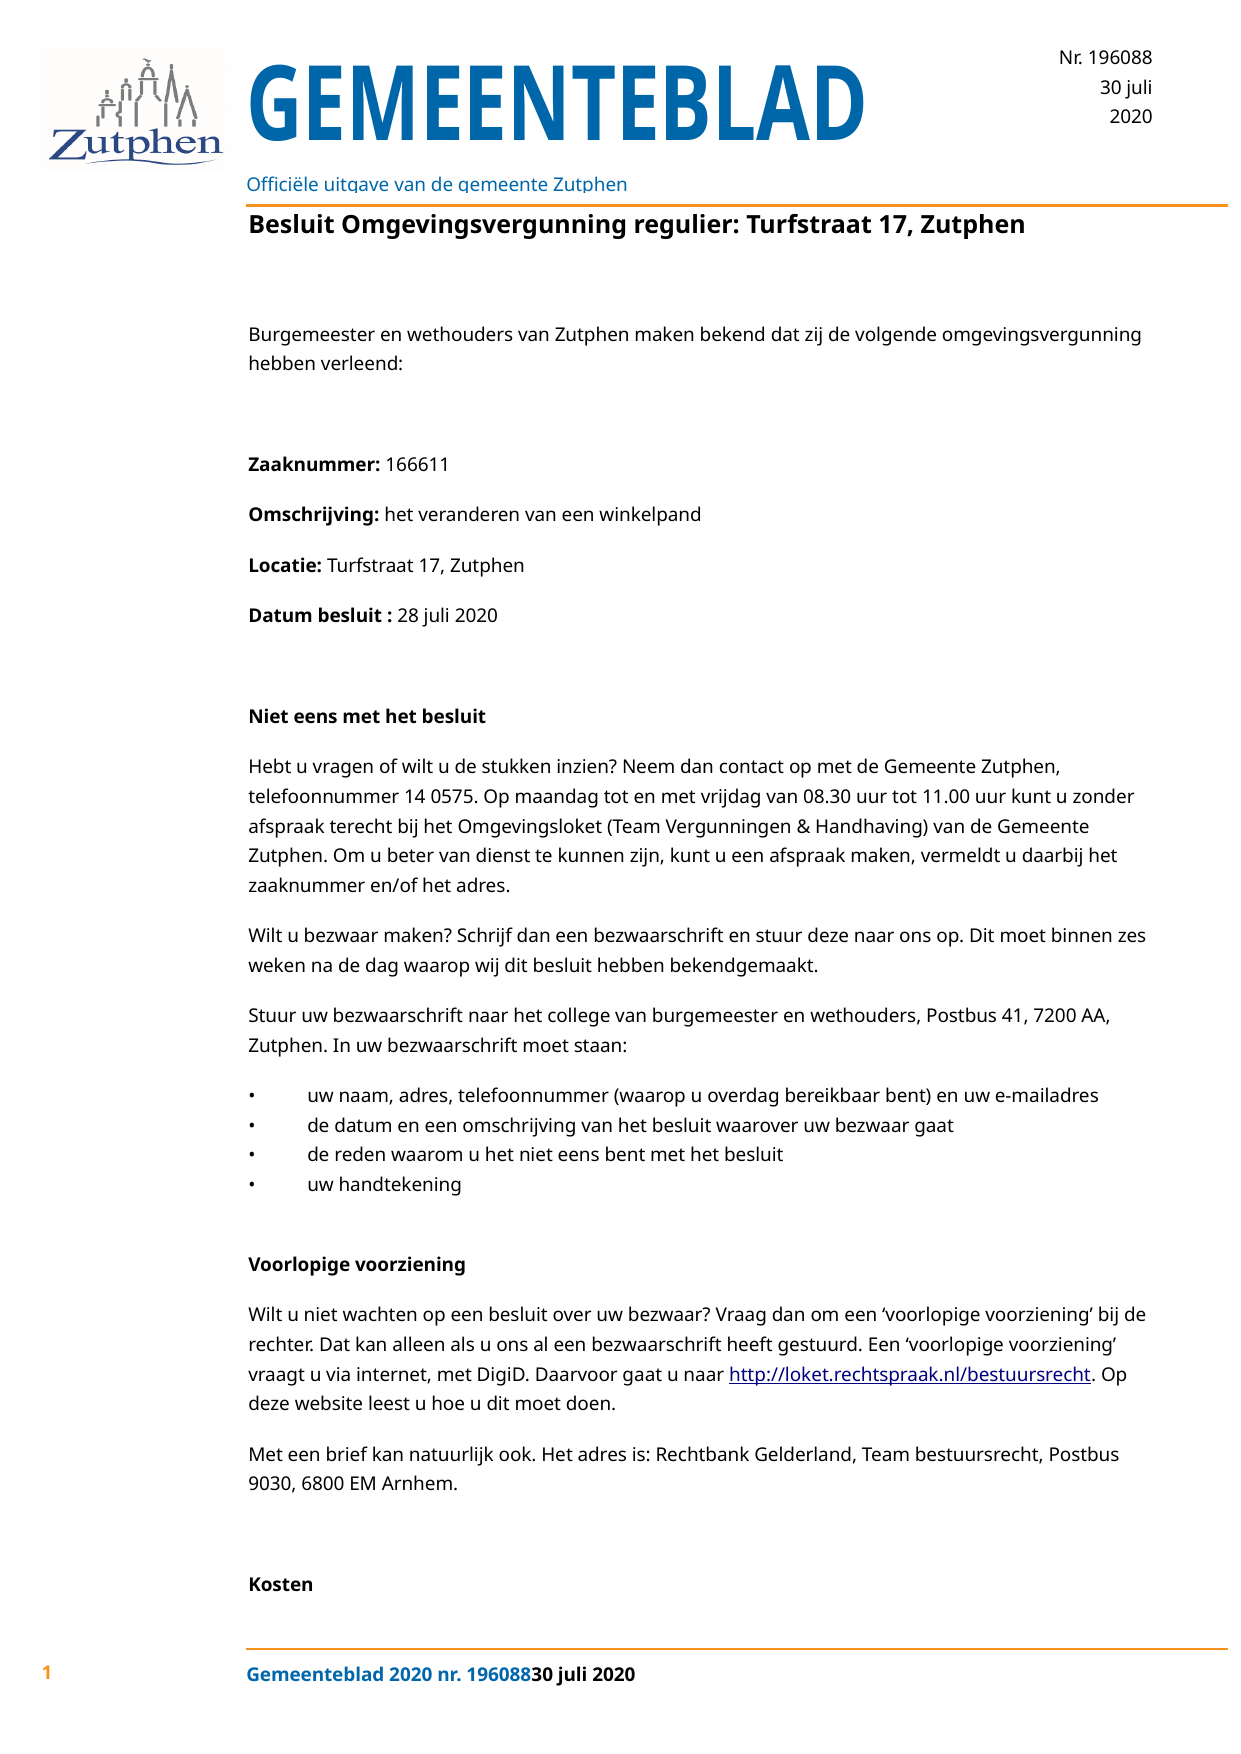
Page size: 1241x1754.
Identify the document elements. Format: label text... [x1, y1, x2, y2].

text Kosten [248, 1571, 1152, 1597]
text Omschrijving: het veranderen van een winkelpand [248, 502, 1152, 527]
picture [41, 47, 231, 172]
text Hebt u vragen of wilt u de stukken inzien? Neem dan contact op met de Gemeente Zutphen, telefoonnummer 14 0575. Op maandag tot en met vrijdag van 08.30 uur tot 11.00 uur kunt u zonder afspraak terecht bij het Omgevingsloket (Team Vergunningen & Handhaving) van de Gemeente Zutphen. Om u beter van dienst te kunnen zijn, kunt u een afspraak maken, vermeldt u daarbij het zaaknummer en/of het adres. [248, 754, 1152, 898]
list de datum en een omschrijving van het besluit waarover uw bezwaar gaat [248, 1112, 1152, 1138]
text Besluit Omgevingsvergunning regulier: Turfstraat 17, Zutphen [248, 207, 1152, 241]
list de reden waarom u het niet eens bent met het besluit [248, 1142, 1152, 1167]
list uw naam, adres, telefoonnummer (waarop u overdag bereikbaar bent) en uw e-mailadres [248, 1082, 1152, 1108]
text Met een brief kan natuurlijk ook. Het adres is: Rechtbank Gelderland, Team bestuursrecht, Postbus 9030, 6800 EM Arnhem. [248, 1441, 1152, 1496]
text Wilt u niet wachten op een besluit over uw bezwaar? Vraag dan om een ‘voorlopige voorziening’ bij de rechter. Dat kan alleen als u ons al een bezwaarschrift heeft gestuurd. Een ‘voorlopige voorziening’ vraagt u via internet, met DigiD. Daarvoor gaat u naar http://loket.rechtspraak.nl/bestuursrecht. Op deze website leest u hoe u dit moet doen. [248, 1302, 1152, 1416]
text Niet eens met het besluit [248, 703, 1152, 729]
text Wilt u bezwaar maken? Schrijf dan een bezwaarschrift en stuur deze naar ons op. Dit moet binnen zes weken na de dag waarop wij dit besluit hebben bekendgemaakt. [248, 922, 1152, 978]
text Burgemeester en wethouders van Zutphen maken bekend dat zij de volgende omgevingsvergunning hebben verleend: [248, 321, 1152, 376]
text Voorlopige voorziening [248, 1251, 1152, 1277]
list uw handtekening [248, 1171, 1152, 1197]
text Zaaknummer: 166611 [248, 451, 1152, 477]
text Locatie: Turfstraat 17, Zutphen [248, 552, 1152, 578]
text Datum besluit : 28 juli 2020 [248, 602, 1152, 628]
text Stuur uw bezwaarschrift naar het college van burgemeester en wethouders, Postbus 41, 7200 AA, Zutphen. In uw bezwaarschrift moet staan: [248, 1002, 1152, 1058]
